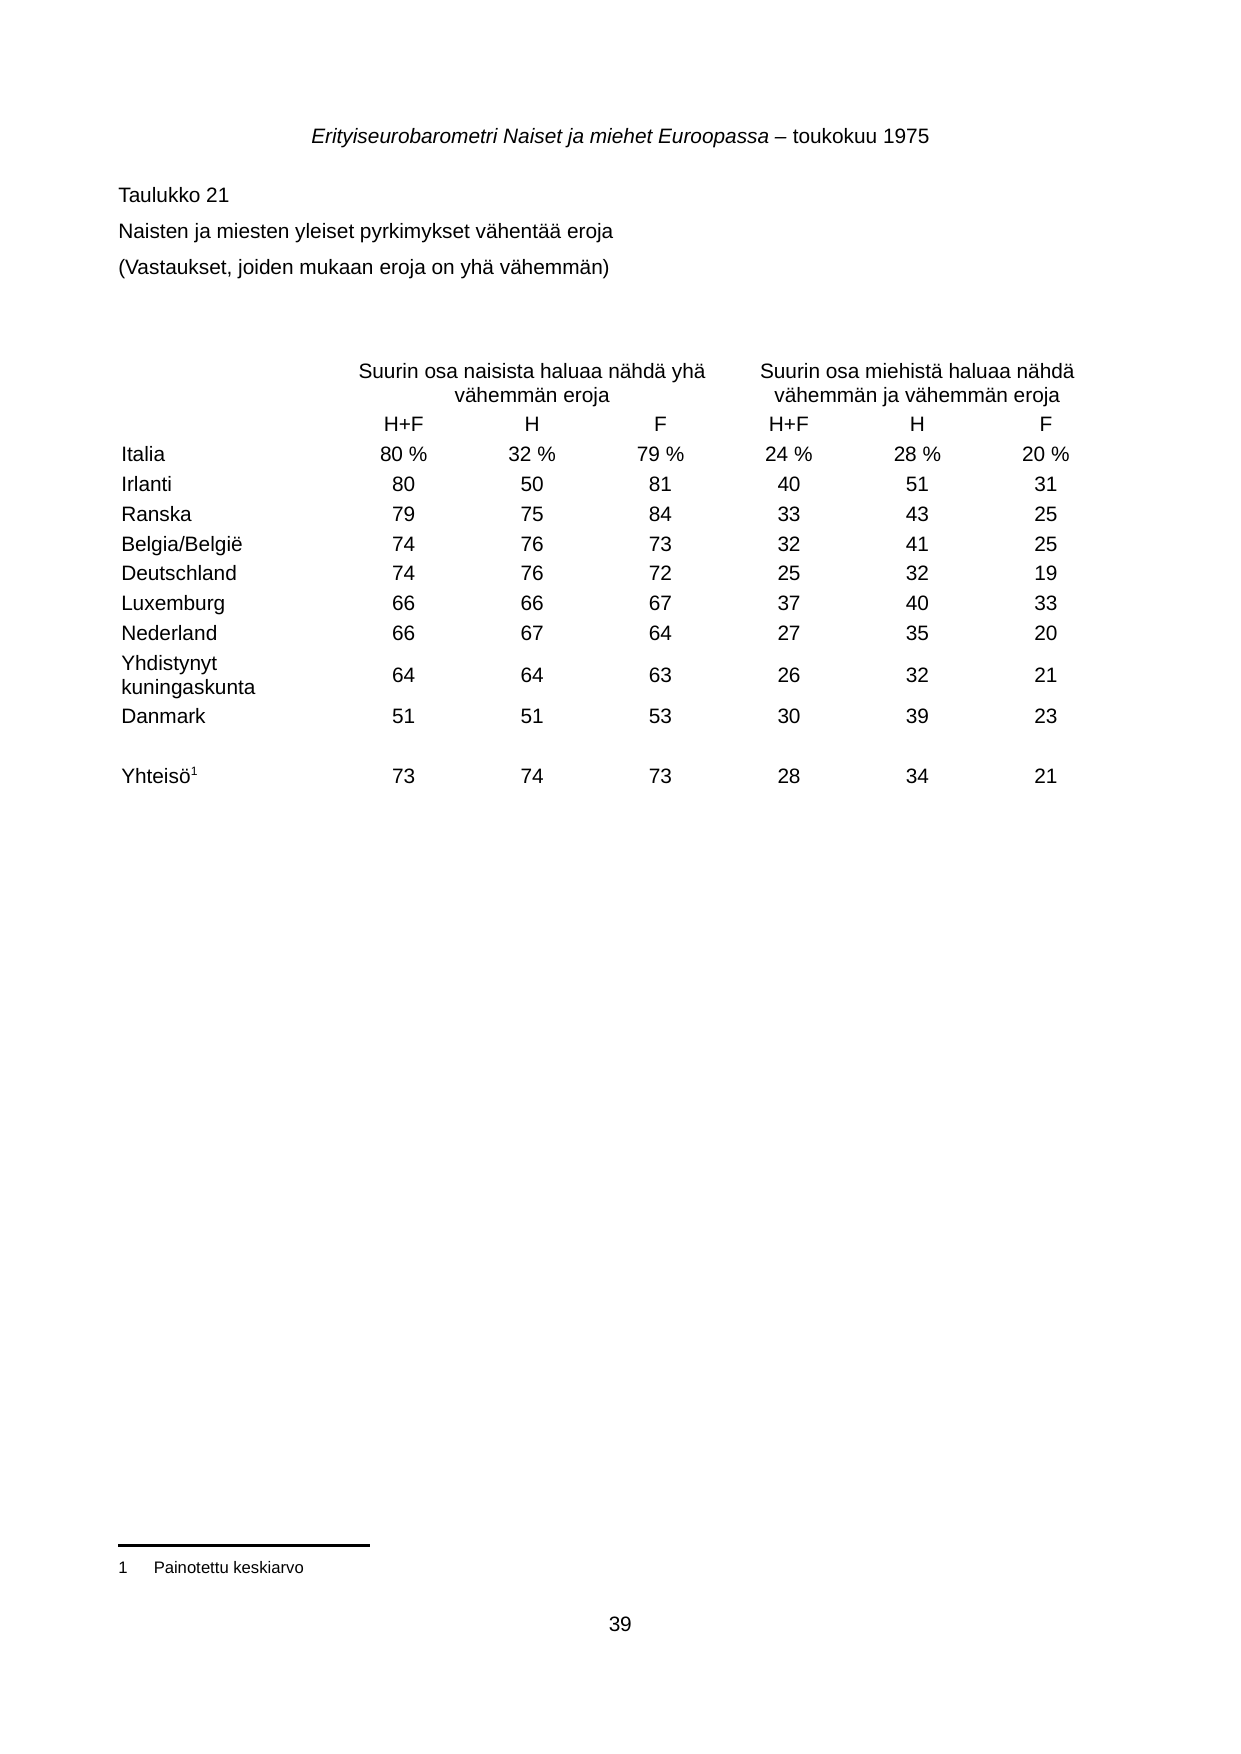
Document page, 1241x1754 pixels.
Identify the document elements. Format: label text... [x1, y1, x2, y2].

table_cell 32 [853, 558, 981, 588]
text (Vastaukset, joiden mukaan eroja on yhä vähemmän) [118, 254, 1122, 278]
table_cell F [596, 409, 724, 439]
table_cell [596, 731, 724, 761]
table_cell 64 [339, 648, 468, 701]
table_cell Deutschland [118, 558, 313, 588]
table_cell 37 [725, 588, 853, 618]
table_cell Yhdistynyt kuningaskunta [118, 648, 313, 701]
table_cell 27 [725, 618, 853, 648]
table_cell [314, 731, 339, 761]
table_cell [314, 558, 339, 588]
table_cell 51 [853, 469, 981, 499]
table_cell [339, 731, 468, 761]
table_cell Yhteisö [118, 761, 313, 791]
table_cell [725, 731, 853, 761]
table_cell 34 [853, 761, 981, 791]
table_cell 20 % [981, 439, 1110, 469]
table_cell 64 [596, 618, 724, 648]
table_cell [314, 499, 339, 528]
table_cell 76 [468, 558, 596, 588]
table_cell 23 [981, 701, 1110, 731]
table_cell 20 [981, 618, 1110, 648]
text Naisten ja miesten yleiset pyrkimykset vähentää eroja [118, 219, 1122, 243]
table_cell 67 [596, 588, 724, 618]
table_cell Luxemburg [118, 588, 313, 618]
table_cell 28 % [853, 439, 981, 469]
table_cell 66 [468, 588, 596, 618]
table_cell 50 [468, 469, 596, 499]
table_cell 51 [468, 701, 596, 731]
table_cell 75 [468, 499, 596, 528]
table_cell F [981, 409, 1110, 439]
table_cell Nederland [118, 618, 313, 648]
table_cell 25 [725, 558, 853, 588]
table_cell 32 [853, 648, 981, 701]
text Taulukko 21 [118, 183, 1122, 207]
table_cell 76 [468, 529, 596, 558]
table_cell 19 [981, 558, 1110, 588]
table_cell 81 [596, 469, 724, 499]
table_cell 73 [339, 761, 468, 791]
table_cell [468, 731, 596, 761]
table_cell 31 [981, 469, 1110, 499]
table_cell 32 [725, 529, 853, 558]
table_cell 41 [853, 529, 981, 558]
table_cell [314, 409, 339, 439]
table_cell 74 [339, 529, 468, 558]
table_cell 40 [853, 588, 981, 618]
table_cell 80 [339, 469, 468, 499]
table_cell 30 [725, 701, 853, 731]
table_cell 25 [981, 499, 1110, 528]
table_cell 84 [596, 499, 724, 528]
table_cell Belgia/België [118, 529, 313, 558]
table_cell 26 [725, 648, 853, 701]
table_cell H [468, 409, 596, 439]
table_header Suurin osa naisista haluaa nähdä yhä vähemmän eroja [339, 356, 724, 409]
table_cell 21 [981, 648, 1110, 701]
table_cell 43 [853, 499, 981, 528]
table_cell 79 % [596, 439, 724, 469]
table_cell 80 % [339, 439, 468, 469]
table_cell 64 [468, 648, 596, 701]
table_cell 51 [339, 701, 468, 731]
table_cell 72 [596, 558, 724, 588]
table_cell 33 [981, 588, 1110, 618]
table_cell Ranska [118, 499, 313, 528]
table_header [314, 356, 339, 409]
table_cell Italia [118, 439, 313, 469]
table_cell [314, 469, 339, 499]
table_cell 28 [725, 761, 853, 791]
table_cell 67 [468, 618, 596, 648]
table_cell 74 [339, 558, 468, 588]
table_cell [314, 439, 339, 469]
table_cell 40 [725, 469, 853, 499]
table_cell Irlanti [118, 469, 313, 499]
table_cell 63 [596, 648, 724, 701]
table_cell 33 [725, 499, 853, 528]
table_cell 39 [853, 701, 981, 731]
table_cell 24 % [725, 439, 853, 469]
table_cell [981, 731, 1110, 761]
table_cell 79 [339, 499, 468, 528]
table_cell [314, 701, 339, 731]
table_cell 53 [596, 701, 724, 731]
table_cell [314, 588, 339, 618]
table_cell H [853, 409, 981, 439]
table_cell H+F [725, 409, 853, 439]
table_cell H+F [339, 409, 468, 439]
table_cell 32 % [468, 439, 596, 469]
table_cell [118, 731, 313, 761]
table_cell [118, 409, 313, 439]
table_cell Danmark [118, 701, 313, 731]
table_cell 25 [981, 529, 1110, 558]
table_cell 35 [853, 618, 981, 648]
table_cell [314, 761, 339, 791]
table_cell [314, 648, 339, 701]
table_header [118, 356, 313, 409]
table_cell [314, 529, 339, 558]
table_cell 74 [468, 761, 596, 791]
table_cell 21 [981, 761, 1110, 791]
table_cell 73 [596, 529, 724, 558]
table_cell 66 [339, 588, 468, 618]
table_cell [853, 731, 981, 761]
table_header Suurin osa miehistä haluaa nähdä vähemmän ja vähemmän eroja [725, 356, 1110, 409]
table_cell 66 [339, 618, 468, 648]
table_cell 73 [596, 761, 724, 791]
table_cell [314, 618, 339, 648]
